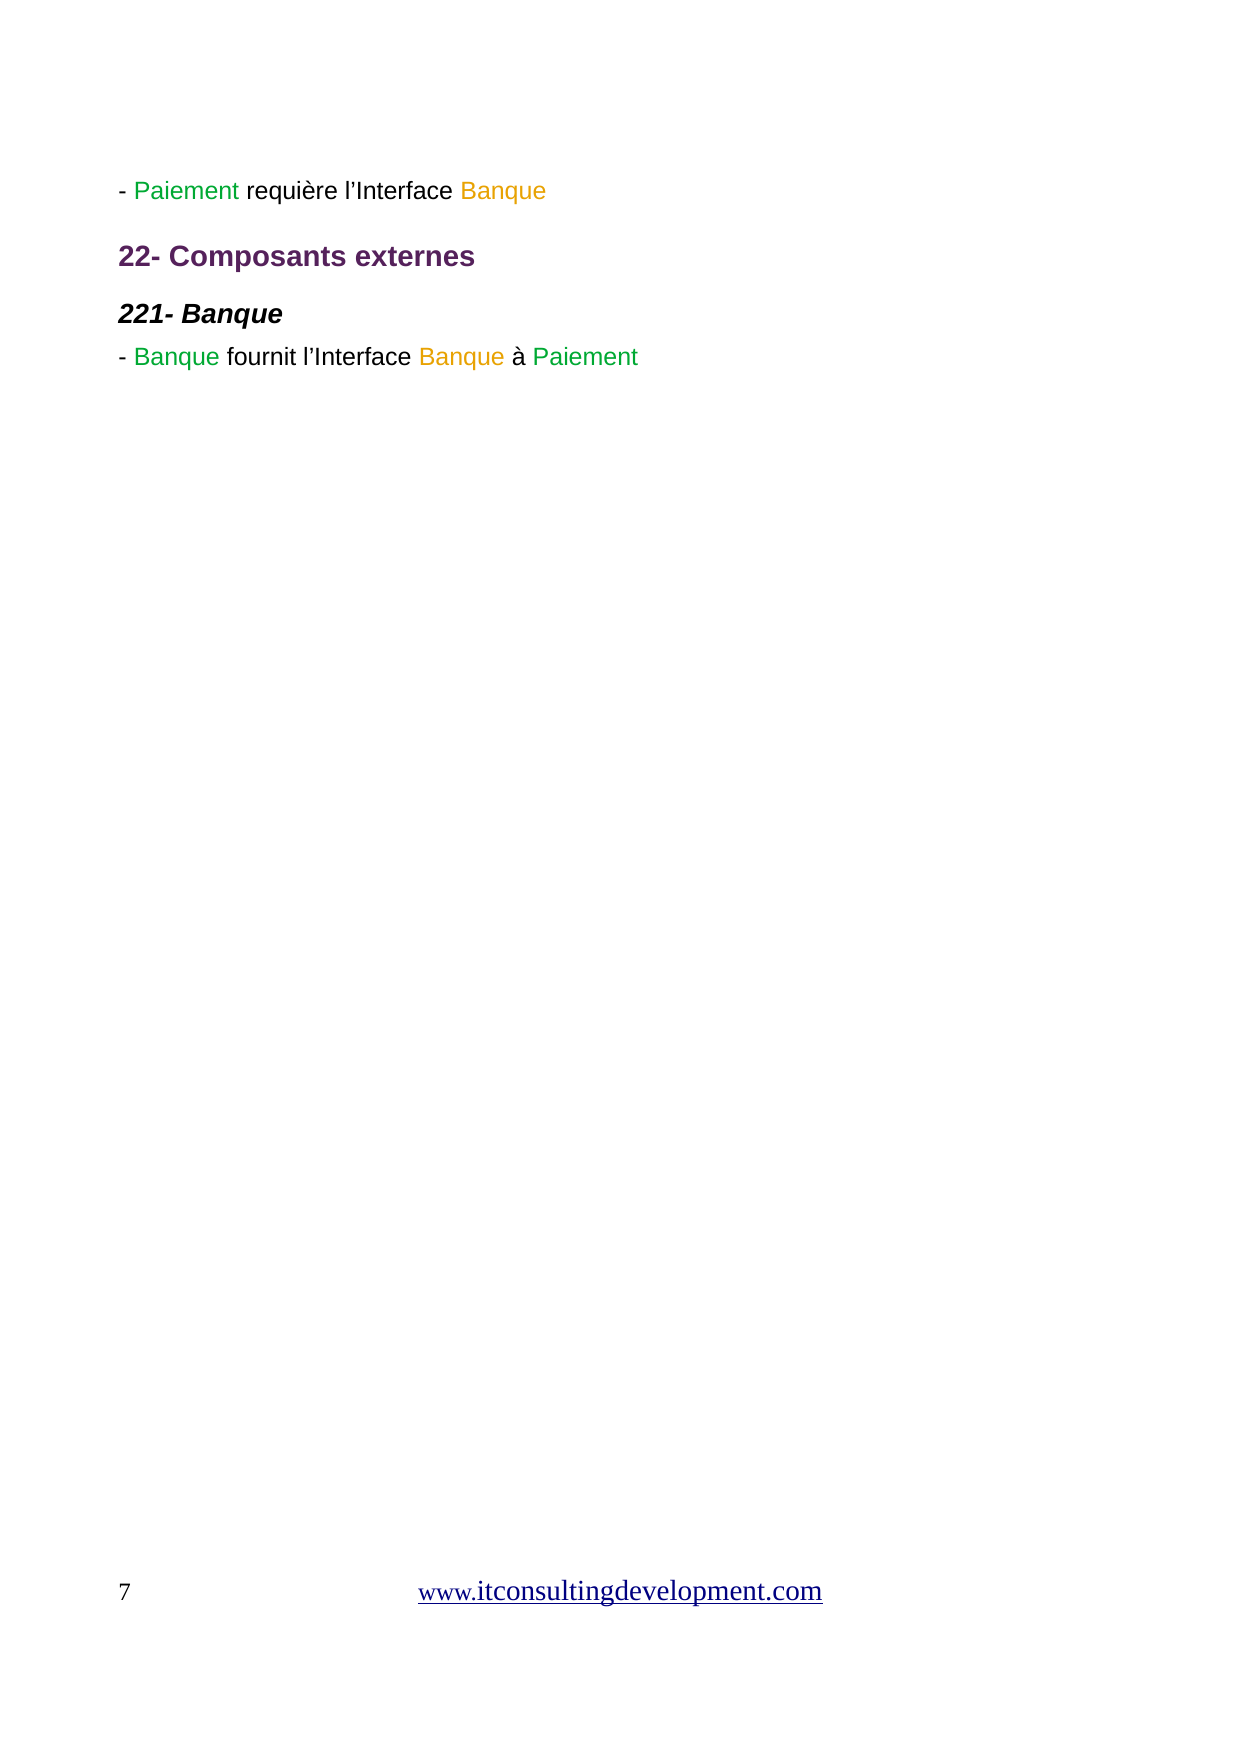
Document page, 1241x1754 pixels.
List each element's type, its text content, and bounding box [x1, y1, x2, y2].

subtitle 221- Banque [118, 297, 1122, 329]
text - Paiement requière l’Interface Banque [118, 176, 1122, 205]
subtitle 22- Composants externes [118, 238, 1122, 272]
text - Banque fournit l’Interface Banque à Paiement [118, 342, 1122, 370]
